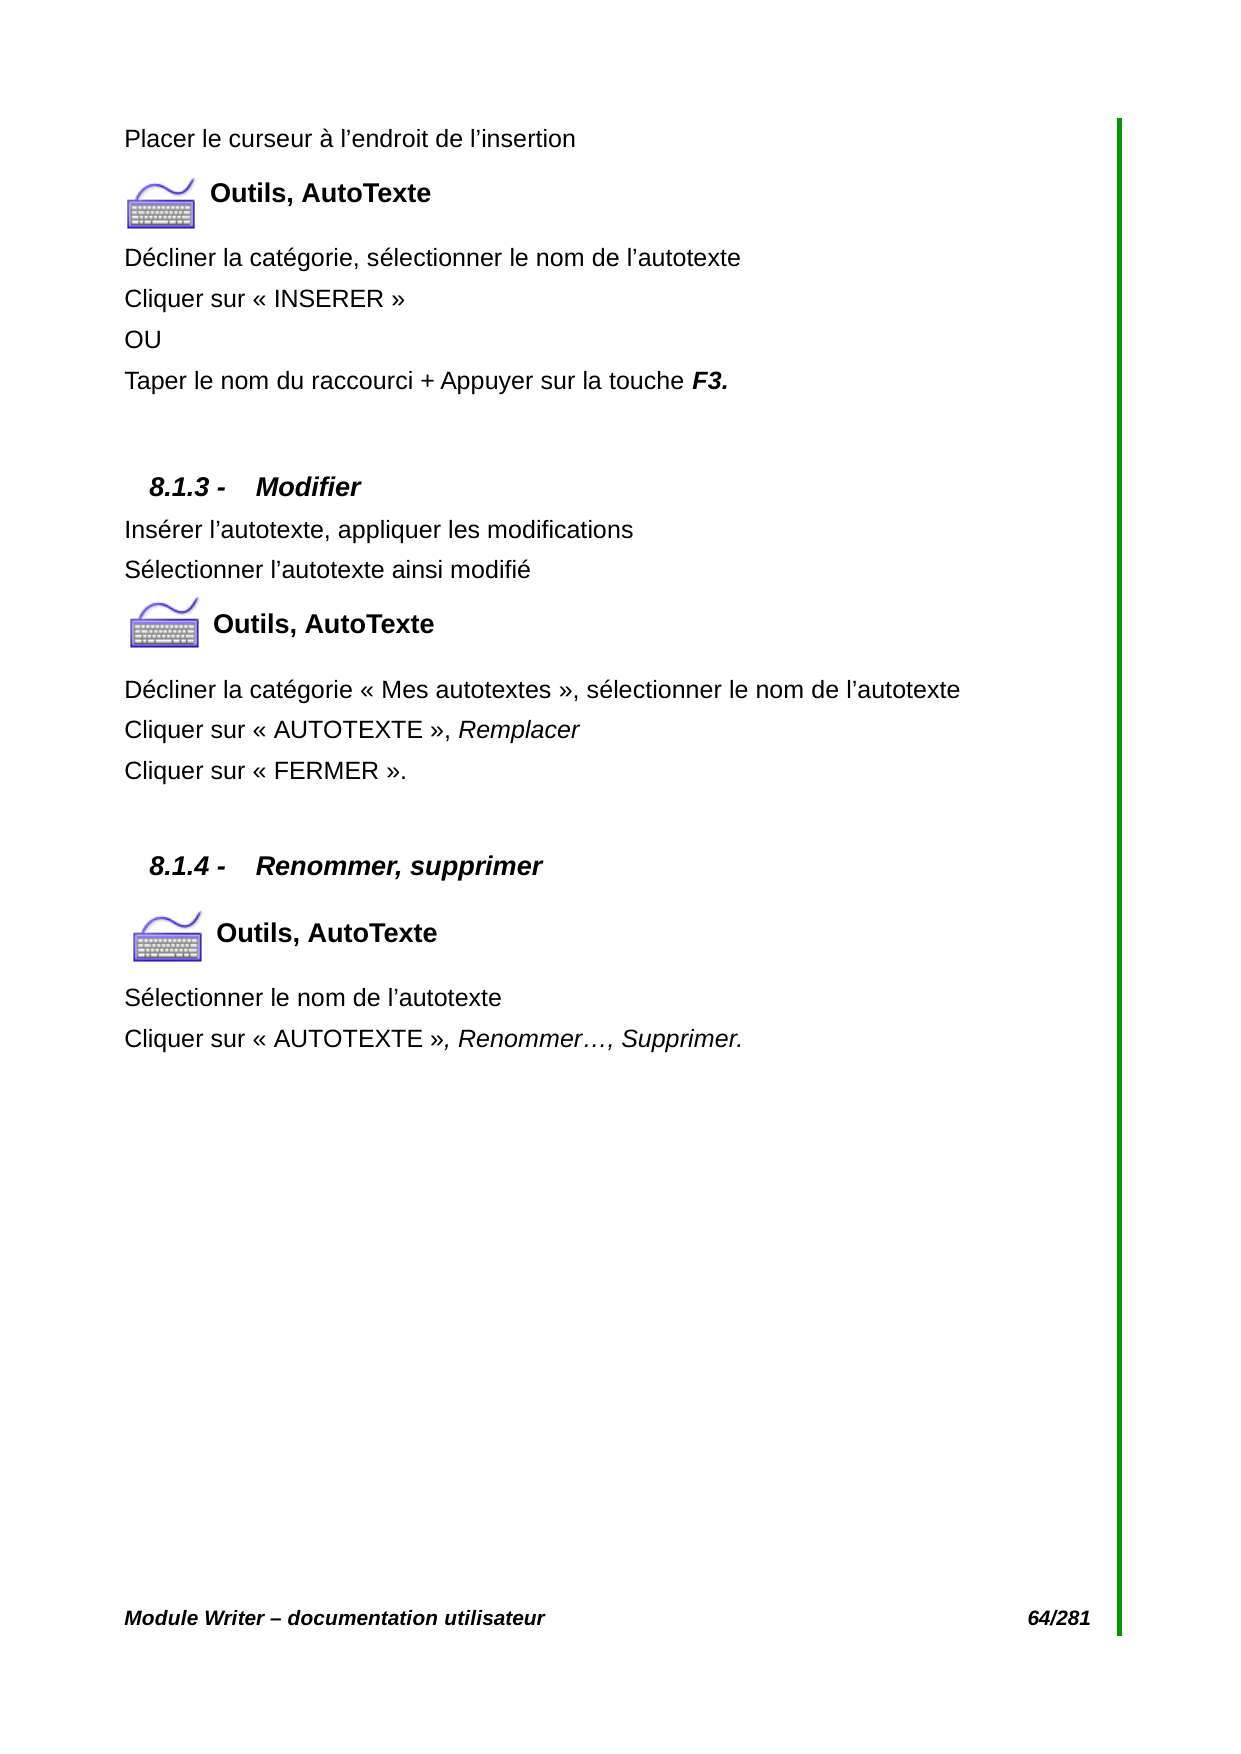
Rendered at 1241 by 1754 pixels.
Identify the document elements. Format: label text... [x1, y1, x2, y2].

text Sélectionner le nom de l’autotexte [124, 983, 1111, 1012]
text OU [124, 325, 1111, 354]
text Cliquer sur « AUTOTEXTE », Renommer…, Supprimer. [124, 1024, 1111, 1053]
text Placer le curseur à l’endroit de l’insertion [124, 124, 1111, 153]
picture [126, 586, 202, 662]
picture [129, 901, 205, 976]
text Outils, AutoTexte [198, 177, 1111, 208]
text Cliquer sur « FERMER ». [124, 756, 1111, 785]
text Cliquer sur « INSERER » [124, 284, 1111, 313]
picture [123, 167, 198, 243]
text Outils, AutoTexte [205, 917, 1111, 948]
text Décliner la catégorie, sélectionner le nom de l’autotexte [124, 243, 1111, 272]
text Sélectionner l’autotexte ainsi modifié [124, 555, 1111, 584]
text Décliner la catégorie « Mes autotextes », sélectionner le nom de l’autotexte [124, 674, 1111, 703]
text Insérer l’autotexte, appliquer les modifications [124, 514, 1111, 543]
text Cliquer sur « AUTOTEXTE », Remplacer [124, 715, 1111, 744]
text Taper le nom du raccourci + Appuyer sur la touche F3. [124, 366, 1111, 395]
text Outils, AutoTexte [202, 608, 1111, 639]
subtitle Renommer, supprimer [149, 850, 1111, 881]
subtitle Modifier [149, 471, 1111, 502]
